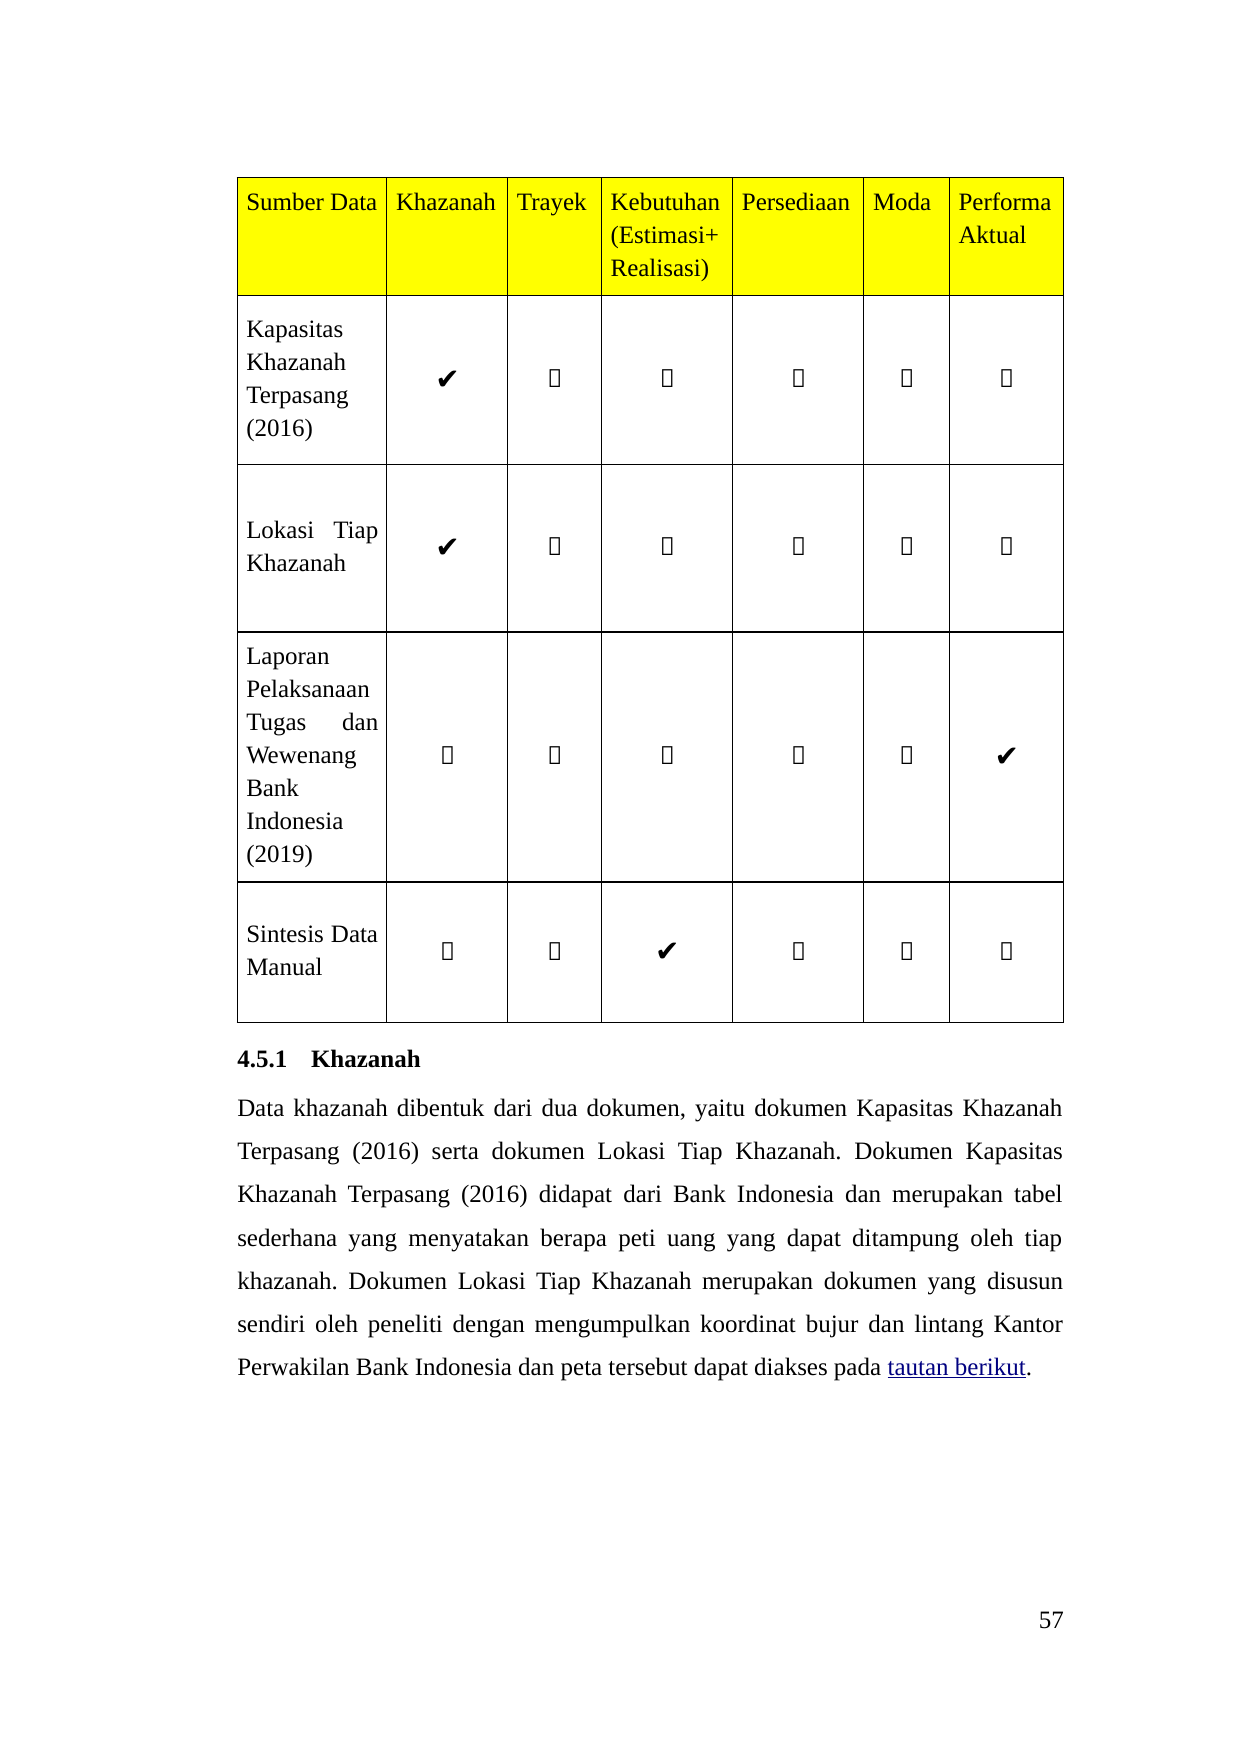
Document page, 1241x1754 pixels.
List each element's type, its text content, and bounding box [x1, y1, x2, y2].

table_header Khazanah [387, 178, 507, 295]
table_cell ❌ [602, 633, 732, 881]
table_cell ❌ [864, 883, 949, 1022]
table_cell Laporan Pelaksanaan Tugas dan Wewenang Bank Indonesia (2019) [238, 633, 386, 881]
table_header Persediaan [733, 178, 863, 295]
table_cell ❌ [508, 296, 601, 464]
table_cell ✔️ [950, 633, 1063, 881]
table_cell ❌ [508, 633, 601, 881]
table_cell ❌ [733, 296, 863, 464]
table_cell ❌ [864, 465, 949, 631]
table_cell ✔️ [387, 465, 507, 631]
table_header Performa Aktual [950, 178, 1063, 295]
subtitle Khazanah [237, 1044, 1063, 1073]
table_cell ❌ [733, 633, 863, 881]
table_cell ❌ [950, 465, 1063, 631]
table_cell ❌ [508, 883, 601, 1022]
text Data khazanah dibentuk dari dua dokumen, yaitu dokumen Kapasitas Khazanah Terpasang (2016) serta dokumen Lokasi Tiap Khazanah. Dokumen Kapasitas Khazanah Terpasang (2016) didapat dari Bank Indonesia dan merupakan tabel sederhana yang menyatakan berapa peti uang yang dapat ditampung oleh tiap khazanah. Dokumen Lokasi Tiap Khazanah merupakan dokumen yang disusun sendiri oleh peneliti dengan mengumpulkan koordinat bujur dan lintang Kantor Perwakilan Bank Indonesia dan peta tersebut dapat diakses pada tautan berikut. [237, 1093, 1063, 1381]
table_header Moda [864, 178, 949, 295]
table_cell Lokasi Tiap Khazanah [238, 465, 386, 631]
table_cell Sintesis Data Manual [238, 883, 386, 1022]
table_cell ❌ [950, 883, 1063, 1022]
table_header Sumber Data [238, 178, 386, 295]
table_cell ❌ [387, 633, 507, 881]
table_cell ❌ [387, 883, 507, 1022]
table_cell Kapasitas Khazanah Terpasang (2016) [238, 296, 386, 464]
table_cell ❌ [864, 633, 949, 881]
table_cell ❌ [602, 296, 732, 464]
table_header Kebutuhan (Estimasi+Realisasi) [602, 178, 732, 295]
table_cell ✔️ [387, 296, 507, 464]
table_cell ❌ [950, 296, 1063, 464]
table_cell ❌ [508, 465, 601, 631]
table_cell ❌ [733, 465, 863, 631]
table_cell ❌ [864, 296, 949, 464]
table_cell ❌ [733, 883, 863, 1022]
table_cell ❌ [602, 465, 732, 631]
table_cell ✔️ [602, 883, 732, 1022]
table_header Trayek [508, 178, 601, 295]
